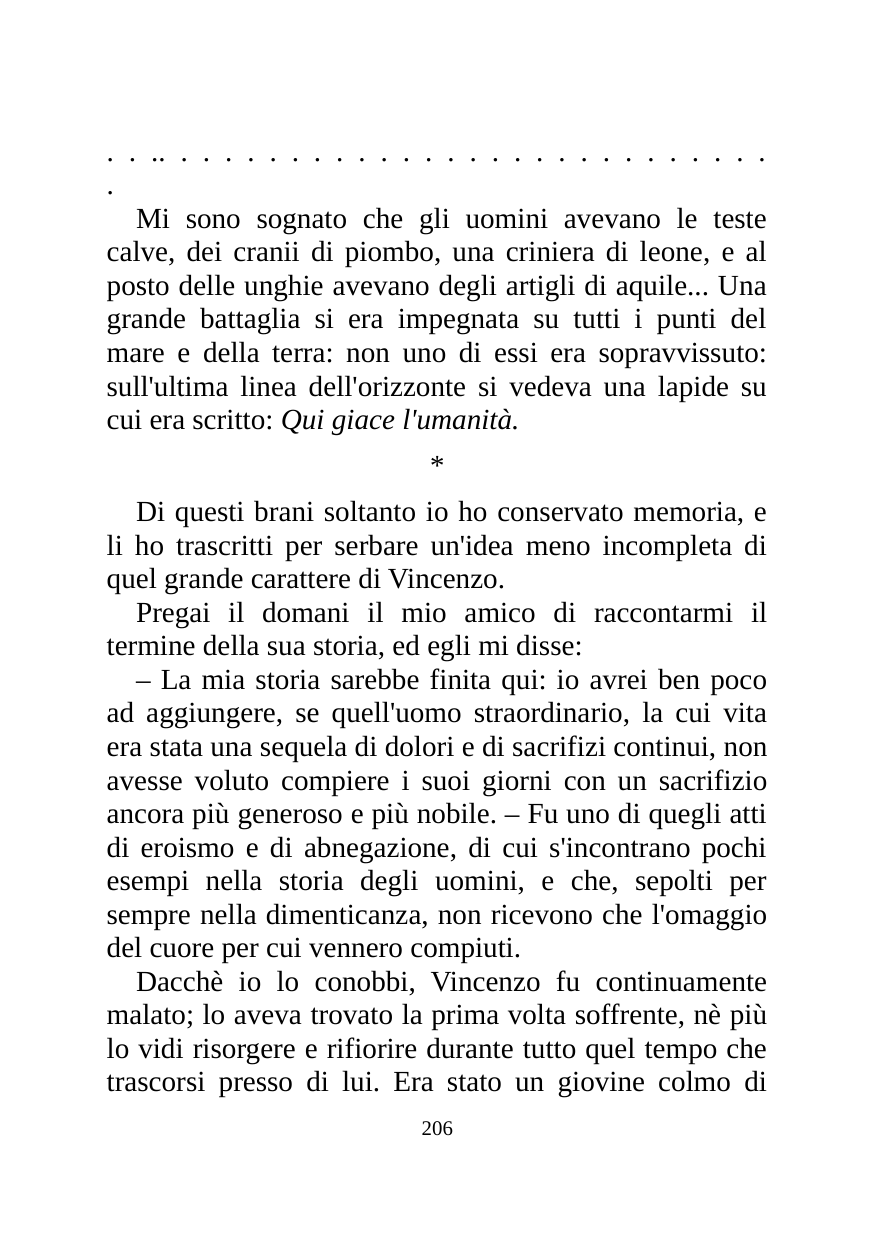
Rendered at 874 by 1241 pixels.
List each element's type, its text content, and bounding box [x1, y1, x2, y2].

text – La mia storia sarebbe finita qui: io avrei ben poco ad aggiungere, se quell'uomo straordinario, la cui vita era stata una sequela di dolori e di sacrifizi continui, non avesse voluto compiere i suoi giorni con un sacrifizio ancora più generoso e più nobile. – Fu uno di quegli atti di eroismo e di abnegazione, di cui s'incontrano pochi esempi nella storia degli uomini, e che, sepolti per sempre nella dimenticanza, non ricevono che l'omaggio del cuore per cui vennero compiuti. [106, 662, 768, 964]
text Pregai il domani il mio amico di raccontarmi il termine della sua storia, ed egli mi disse: [106, 595, 768, 662]
text . . .. . . . . . . . . . . . . . . . . . . . . . . . . . . . . [106, 134, 768, 201]
text Mi sono sognato che gli uomini avevano le teste calve, dei cranii di piombo, una criniera di leone, e al posto delle unghie avevano degli artigli di aquile... Una grande battaglia si era impegnata su tutti i punti del mare e della terra: non uno di essi era sopravvissuto: sull'ultima linea dell'orizzonte si vedeva una lapide su cui era scritto: Qui giace l'umanità. [106, 201, 768, 436]
text Dacchè io lo conobbi, Vincenzo fu continuamente malato; lo aveva trovato la prima volta soffrente, nè più lo vidi risorgere e rifiorire durante tutto quel tempo che trascorsi presso di lui. Era stato un giovine colmo di [106, 964, 768, 1098]
text * [106, 448, 768, 482]
text Di questi brani soltanto io ho conservato memoria, e li ho trascritti per serbare un'idea meno incompleta di quel grande carattere di Vincenzo. [106, 494, 768, 595]
